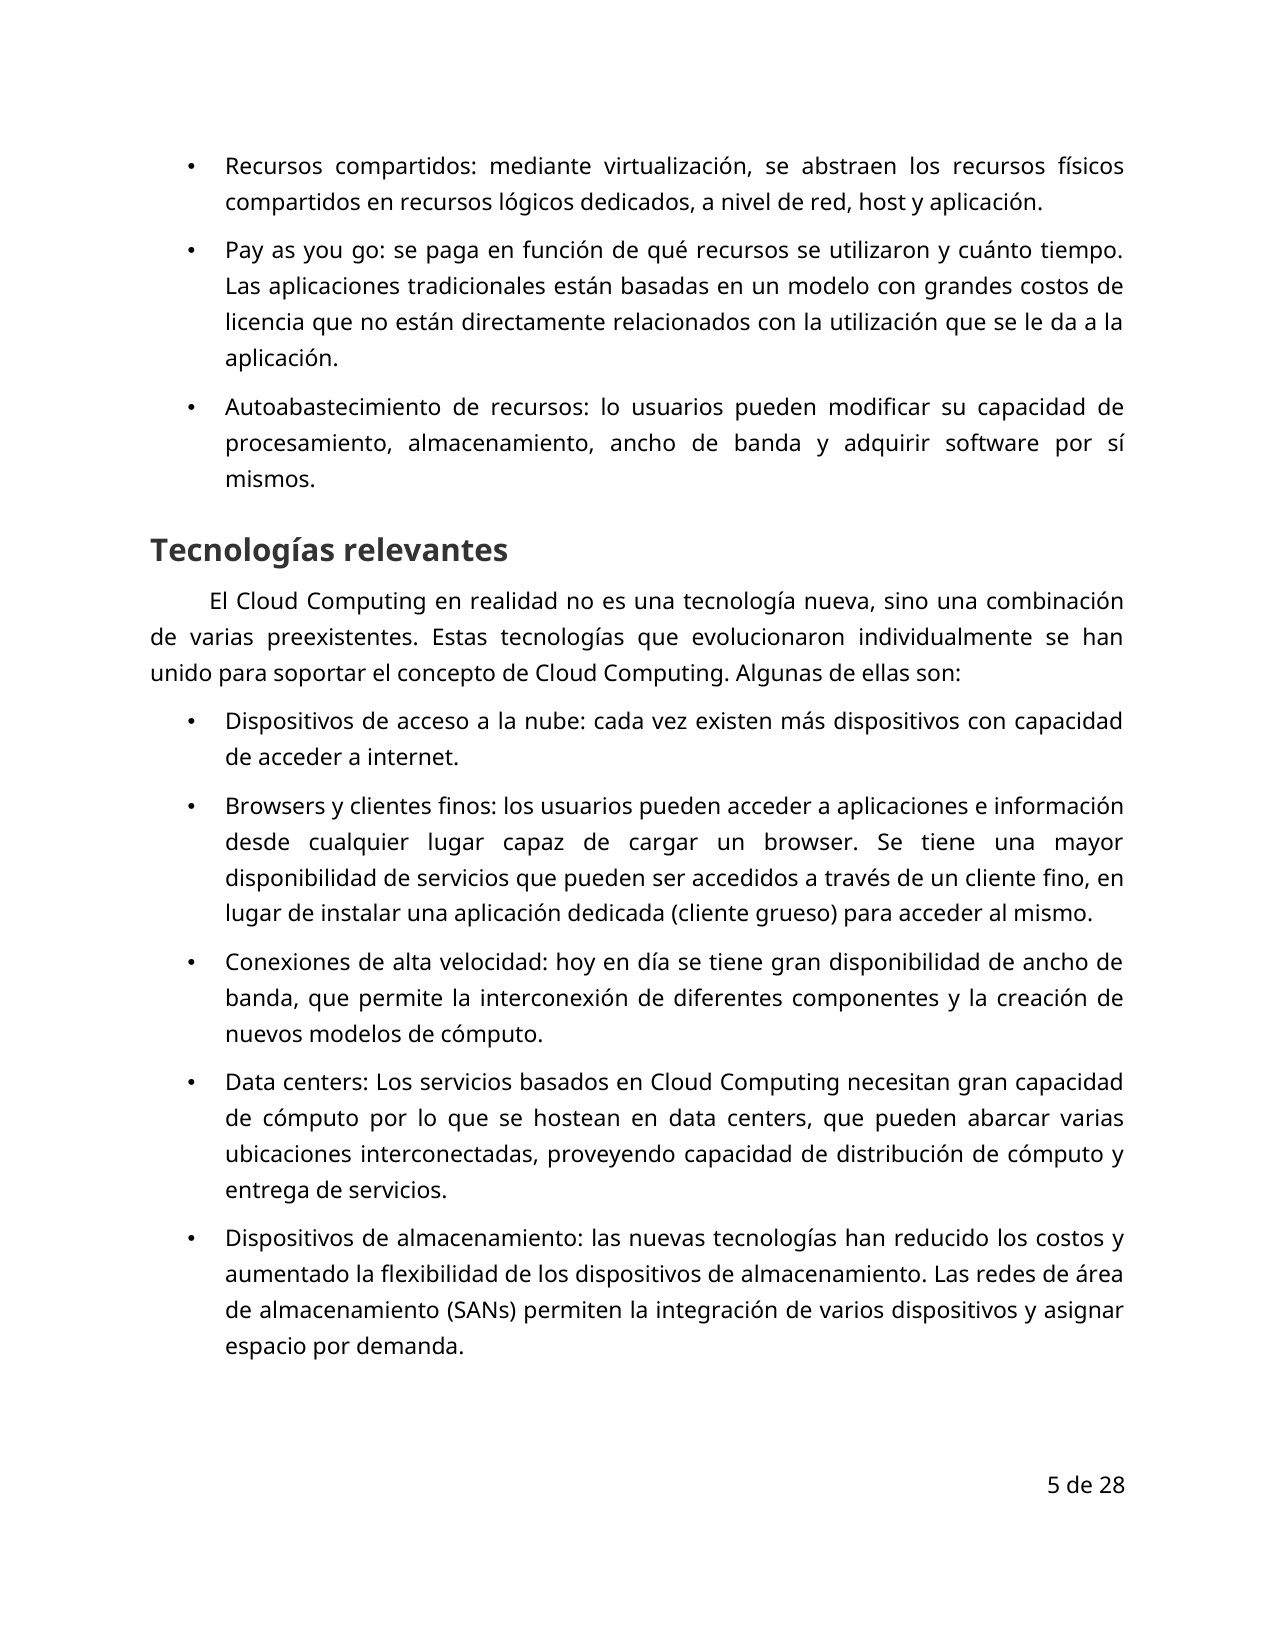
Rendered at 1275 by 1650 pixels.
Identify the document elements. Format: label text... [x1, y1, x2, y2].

list Dispositivos de almacenamiento: las nuevas tecnologías han reducido los costos y aumentado la flexibilidad de los dispositivos de almacenamiento. Las redes de área de almacenamiento (SANs) permiten la integración de varios dispositivos y asignar espacio por demanda. [187, 1222, 1125, 1361]
list Autoabastecimiento de recursos: lo usuarios pueden modificar su capacidad de procesamiento, almacenamiento, ancho de banda y adquirir software por sí mismos. [187, 391, 1125, 494]
list Pay as you go: se paga en función de qué recursos se utilizaron y cuánto tiempo. Las aplicaciones tradicionales están basadas en un modelo con grandes costos de licencia que no están directamente relacionados con la utilización que se le da a la aplicación. [187, 234, 1125, 373]
subtitle Tecnologías relevantes [150, 528, 1125, 570]
list Data centers: Los servicios basados en Cloud Computing necesitan gran capacidad de cómputo por lo que se hostean en data centers, que pueden abarcar varias ubicaciones interconectadas, proveyendo capacidad de distribución de cómputo y entrega de servicios. [187, 1066, 1125, 1205]
list Dispositivos de acceso a la nube: cada vez existen más dispositivos con capacidad de acceder a internet. [187, 705, 1125, 772]
list Conexiones de alta velocidad: hoy en día se tiene gran disponibilidad de ancho de banda, que permite la interconexión de diferentes componentes y la creación de nuevos modelos de cómputo. [187, 946, 1125, 1049]
list Browsers y clientes finos: los usuarios pueden acceder a aplicaciones e información desde cualquier lugar capaz de cargar un browser. Se tiene una mayor disponibilidad de servicios que pueden ser accedidos a través de un cliente fino, en lugar de instalar una aplicación dedicada (cliente grueso) para acceder al mismo. [187, 789, 1125, 929]
text El Cloud Computing en realidad no es una tecnología nueva, sino una combinación de varias preexistentes. Estas tecnologías que evolucionaron individualmente se han unido para soportar el concepto de Cloud Computing. Algunas de ellas son: [150, 585, 1125, 688]
list Recursos compartidos: mediante virtualización, se abstraen los recursos físicos compartidos en recursos lógicos dedicados, a nivel de red, host y aplicación. [187, 150, 1125, 217]
